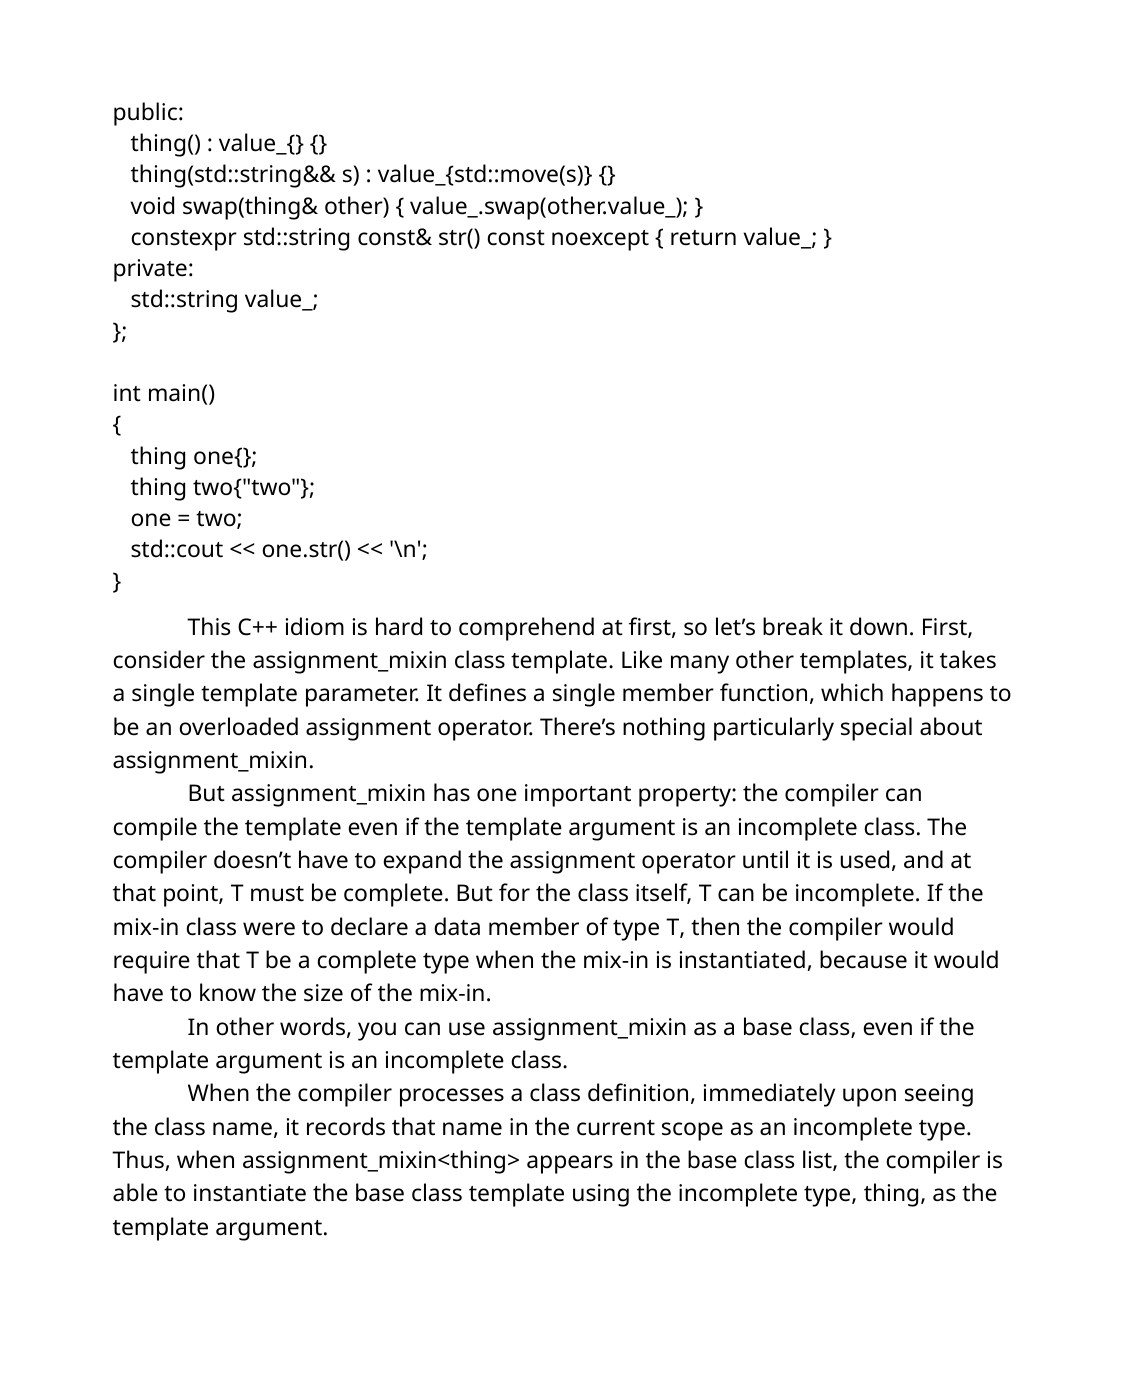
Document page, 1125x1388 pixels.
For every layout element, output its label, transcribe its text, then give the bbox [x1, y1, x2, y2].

text When the compiler processes a class definition, immediately upon seeing the class name, it records that name in the current scope as an incomplete type. Thus, when assignment_mixin<thing> appears in the base class list, the compiler is able to instantiate the base class template using the incomplete type, thing, as the template argument. [112, 1075, 1012, 1242]
text std::string value_; [112, 283, 1012, 315]
text thing two{"two"}; [112, 471, 1012, 502]
text }; [112, 315, 1012, 346]
text thing() : value_{} {} [112, 127, 1012, 158]
text In other words, you can use assignment_mixin as a base class, even if the template argument is an incomplete class. [112, 1008, 1012, 1075]
text private: [112, 252, 1012, 283]
text constexpr std::string const& str() const noexcept { return value_; } [112, 221, 1012, 252]
text { [112, 408, 1012, 440]
text This C++ idiom is hard to comprehend at first, so let’s break it down. First, consider the assignment_mixin class template. Like many other templates, it takes a single template parameter. It defines a single member function, which happens to be an overloaded assignment operator. There’s nothing particularly special about assignment_mixin. [112, 608, 1012, 775]
text thing(std::string&& s) : value_{std::move(s)} {} [112, 158, 1012, 190]
text one = two; [112, 502, 1012, 533]
text public: [112, 96, 1012, 127]
text } [112, 565, 1012, 596]
text std::cout << one.str() << '\n'; [112, 533, 1012, 565]
text void swap(thing& other) { value_.swap(other.value_); } [112, 190, 1012, 221]
text int main() [112, 377, 1012, 408]
text thing one{}; [112, 440, 1012, 471]
text But assignment_mixin has one important property: the compiler can compile the template even if the template argument is an incomplete class. The compiler doesn’t have to expand the assignment operator until it is used, and at that point, T must be complete. But for the class itself, T can be incomplete. If the mix-in class were to declare a data member of type T, then the compiler would require that T be a complete type when the mix-in is instantiated, because it would have to know the size of the mix-in. [112, 775, 1012, 1008]
